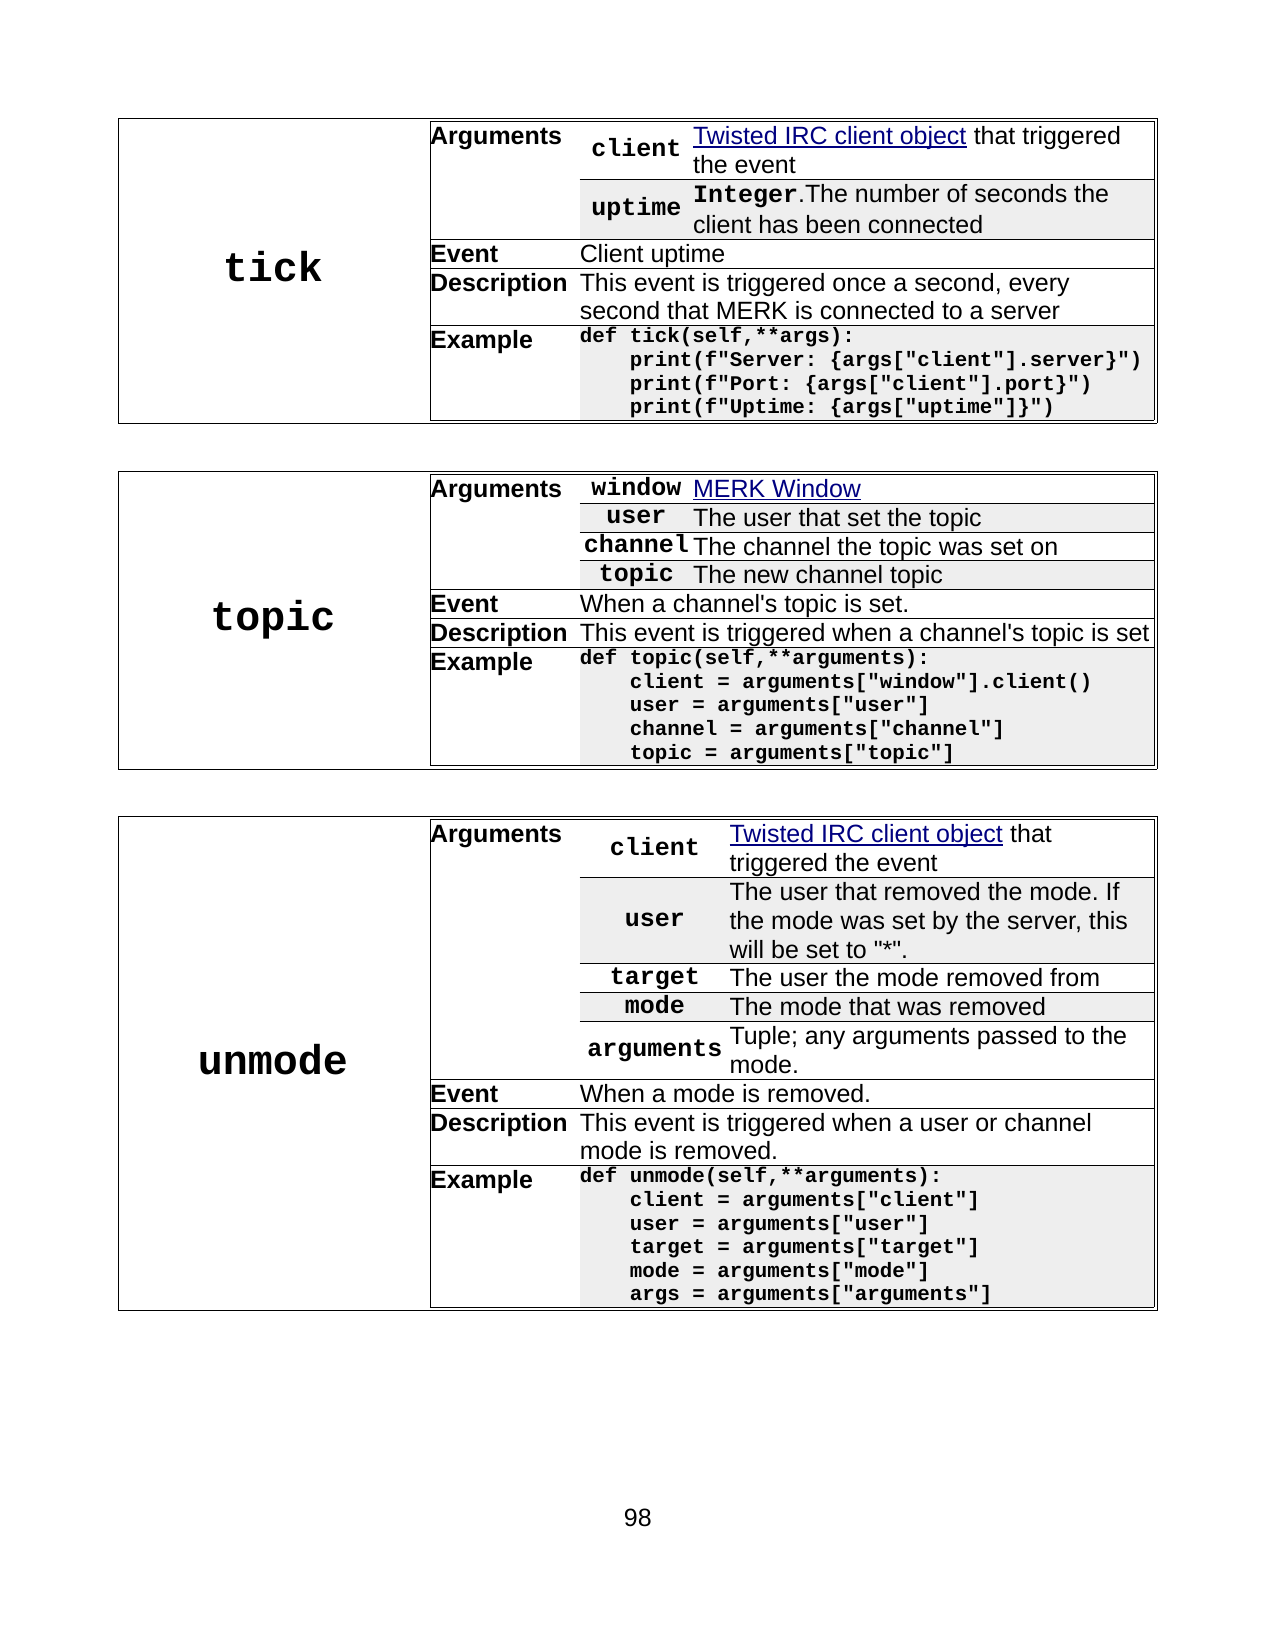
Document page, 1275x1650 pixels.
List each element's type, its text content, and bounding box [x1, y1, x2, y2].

table_cell def unmode(self,**arguments): client = arguments["client"] user = arguments["user"] target = arguments["target"] mode = arguments["mode"] args = arguments["arguments"] [580, 1166, 1154, 1307]
table_header Twisted IRC client object that triggered the event [729, 820, 1154, 877]
table_cell Example [431, 326, 579, 420]
table_cell user [580, 504, 693, 532]
table_header Arguments [431, 475, 579, 589]
table_header Arguments [431, 122, 579, 239]
table_cell Tuple; any arguments passed to the mode. [729, 1022, 1154, 1079]
table_cell Integer.The number of seconds the client has been connected [693, 180, 1154, 239]
table_cell The user that set the topic [693, 504, 1154, 532]
table_cell Event [431, 590, 579, 618]
table_cell arguments [580, 1022, 729, 1079]
table_cell Event [431, 240, 579, 267]
table_cell This event is triggered when a channel's topic is set [580, 619, 1154, 647]
table_cell target [580, 964, 729, 992]
table_header Arguments [431, 820, 579, 1079]
table_header window [580, 475, 693, 503]
table_cell Description [431, 1109, 579, 1165]
table_header [427, 817, 1157, 1310]
table_cell The user the mode removed from [729, 964, 1154, 992]
table_cell The new channel topic [693, 561, 1154, 589]
table_cell uptime [580, 180, 693, 239]
table_cell topic [580, 561, 693, 589]
table_header [427, 119, 1157, 423]
table_cell Example [431, 648, 579, 765]
table_cell Description [431, 269, 579, 325]
table_header Twisted IRC client object that triggered the event [693, 122, 1154, 179]
table_cell This event is triggered once a second, every second that MERK is connected to a server [580, 269, 1154, 325]
table_cell The channel the topic was set on [693, 533, 1154, 560]
table_header client [580, 820, 729, 877]
table_cell def topic(self,**arguments): client = arguments["window"].client() user = arguments["user"] channel = arguments["channel"] topic = arguments["topic"] [580, 648, 1154, 765]
table_header unmode [119, 817, 427, 1310]
table_cell Description [431, 619, 579, 647]
table_cell When a channel's topic is set. [580, 590, 1154, 618]
table_header [427, 472, 1157, 768]
table_header tick [119, 119, 427, 423]
table_cell When a mode is removed. [580, 1080, 1154, 1107]
table_cell This event is triggered when a user or channel mode is removed. [580, 1109, 1154, 1165]
table_header client [580, 122, 693, 179]
table_header topic [119, 472, 427, 768]
table_cell Example [431, 1166, 579, 1307]
table_cell The mode that was removed [729, 993, 1154, 1021]
table_cell Event [431, 1080, 579, 1107]
table_cell def tick(self,**args): print(f"Server: {args["client"].server}") print(f"Port: {args["client"].port}") print(f"Uptime: {args["uptime"]}") [580, 326, 1154, 420]
table_cell user [580, 878, 729, 963]
table_cell channel [580, 533, 693, 560]
table_cell mode [580, 993, 729, 1021]
table_cell The user that removed the mode. If the mode was set by the server, this will be set to "*". [729, 878, 1154, 963]
table_cell Client uptime [580, 240, 1154, 267]
table_header MERK Window [693, 475, 1154, 503]
